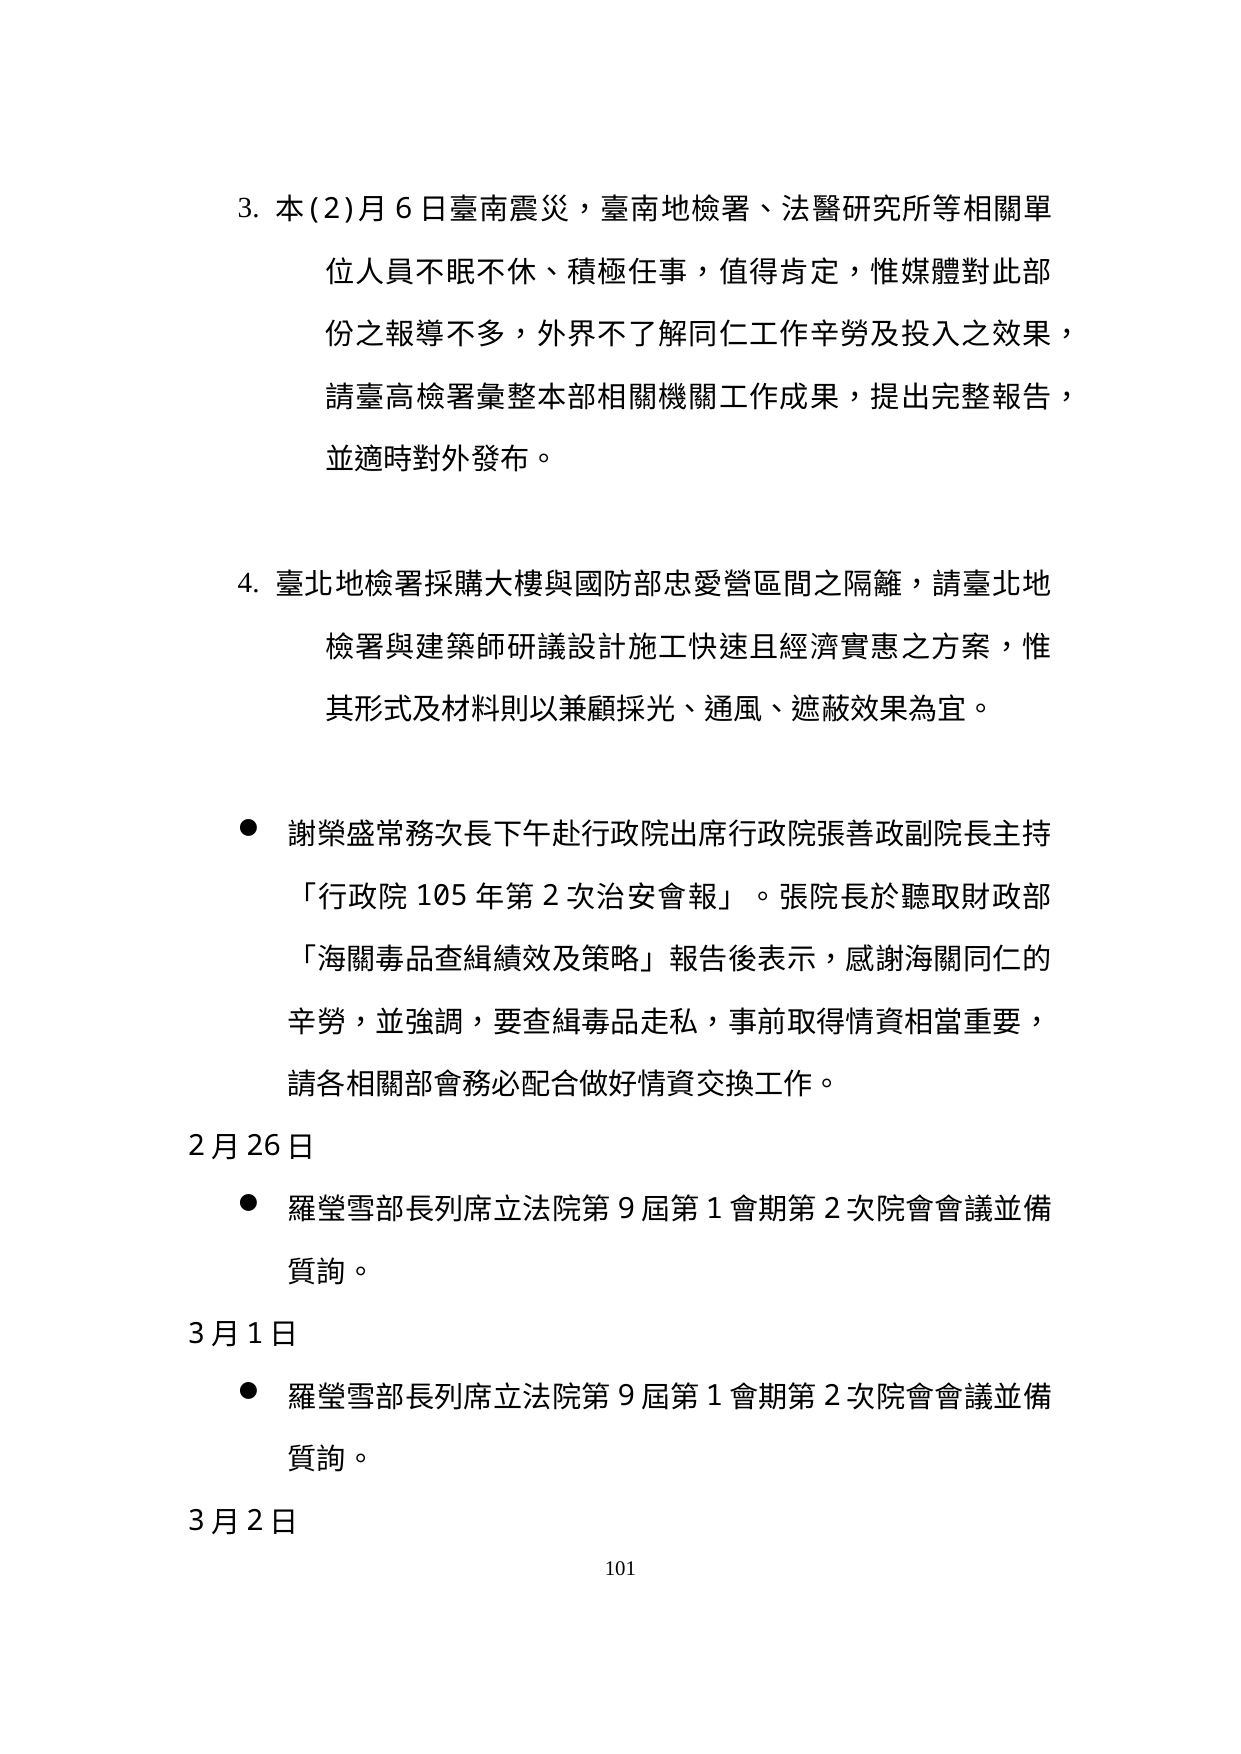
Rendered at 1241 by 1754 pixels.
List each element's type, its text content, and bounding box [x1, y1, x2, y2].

list 羅瑩雪部長列席立法院第9屆第1會期第2次院會會議並備質詢。 [237, 1165, 1053, 1290]
list 謝榮盛常務次長下午赴行政院出席行政院張善政副院長主持「行政院105年第2次治安會報」。張院長於聽取財政部「海關毒品查緝績效及策略」報告後表示，感謝海關同仁的辛勞，並強調，要查緝毒品走私，事前取得情資相當重要，請各相關部會務必配合做好情資交換工作。 [237, 790, 1053, 1103]
text 3月1日 [187, 1290, 1053, 1353]
list 臺北地檢署採購大樓與國防部忠愛營區間之隔籬，請臺北地檢署與建築師研議設計施工快速且經濟實惠之方案，惟其形式及材料則以兼顧採光、通風、遮蔽效果為宜。 [237, 540, 1053, 728]
text 3月2日 [187, 1478, 1053, 1540]
list 羅瑩雪部長列席立法院第9屆第1會期第2次院會會議並備質詢。 [237, 1353, 1053, 1478]
text 2月26日 [187, 1103, 1053, 1165]
list 本(2)月6日臺南震災，臺南地檢署、法醫研究所等相關單位人員不眠不休、積極任事，值得肯定，惟媒體對此部份之報導不多，外界不了解同仁工作辛勞及投入之效果，請臺高檢署彙整本部相關機關工作成果，提出完整報告，並適時對外發布。 [237, 165, 1053, 478]
